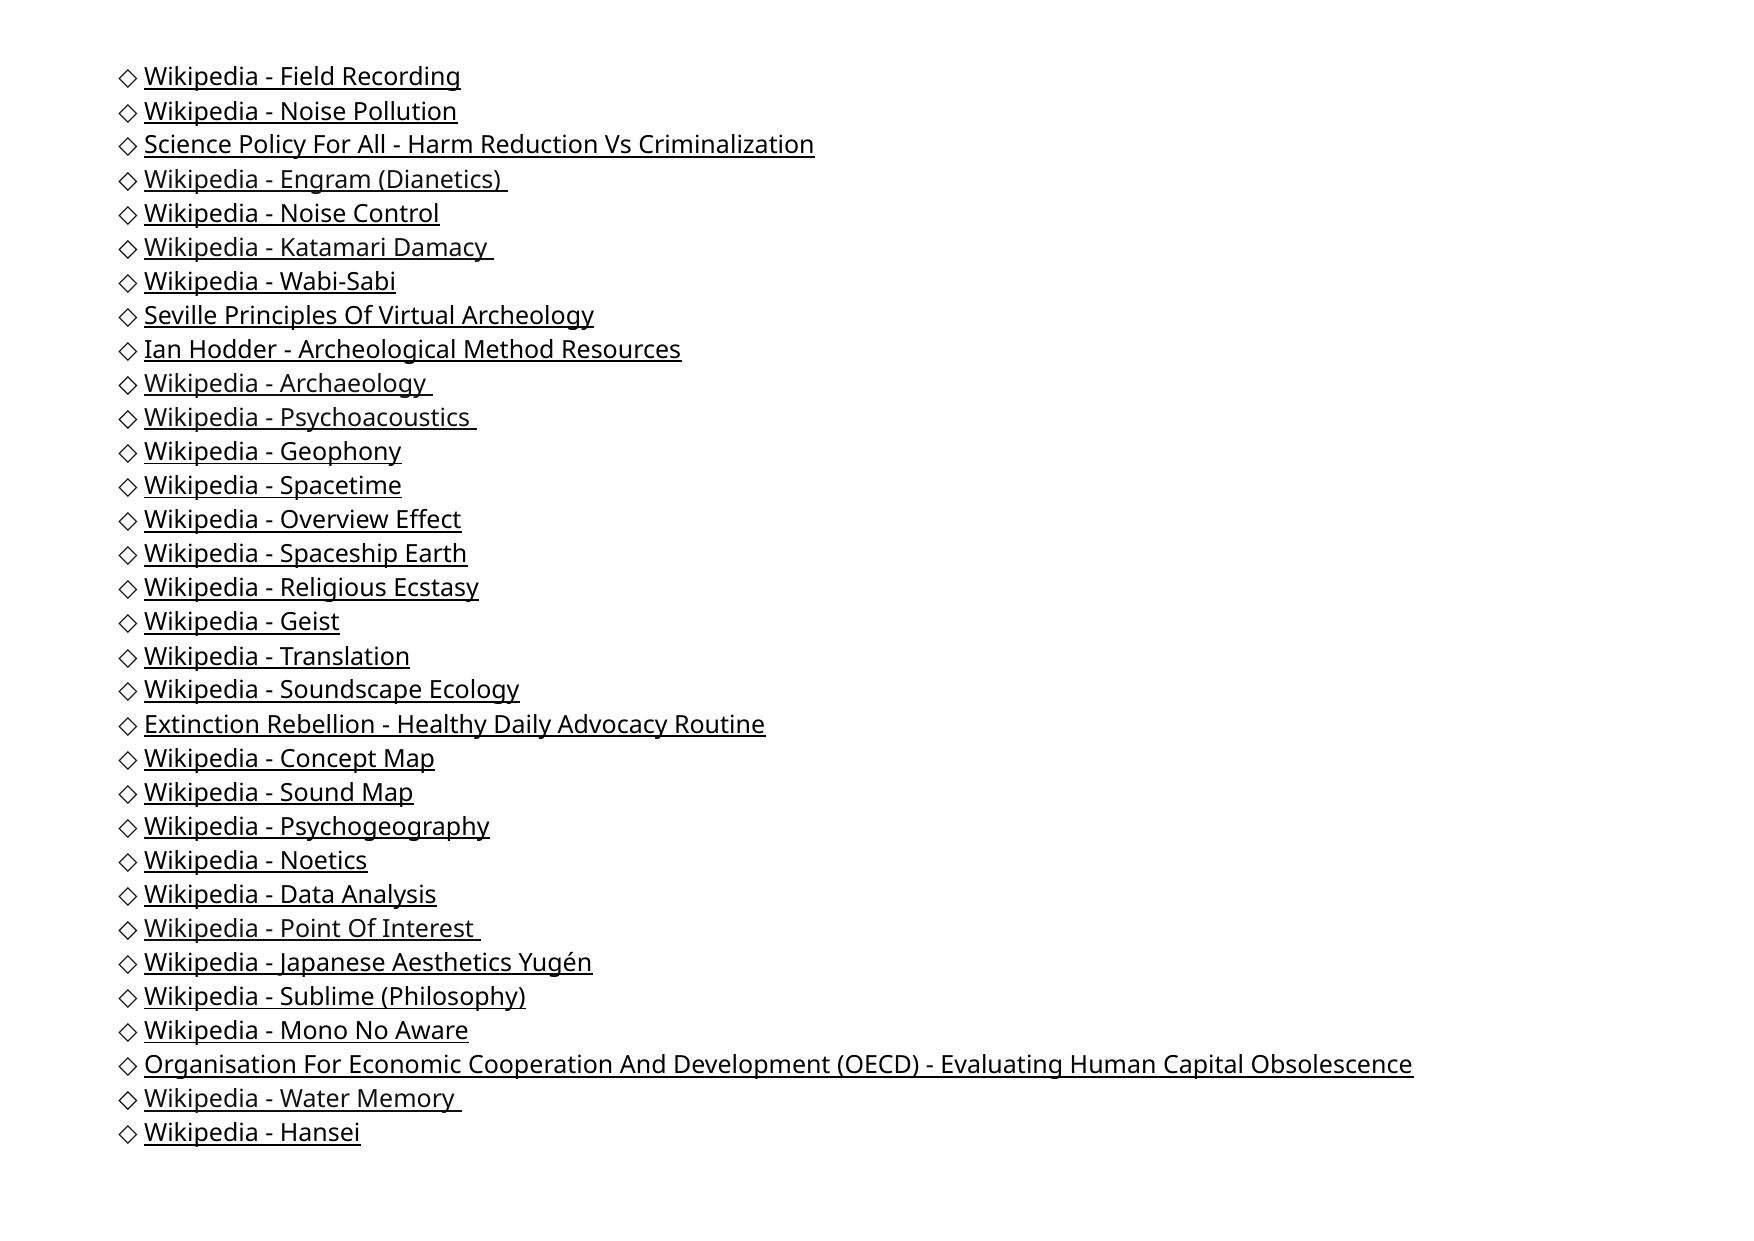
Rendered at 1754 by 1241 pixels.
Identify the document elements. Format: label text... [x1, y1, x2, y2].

text ◇ Wikipedia - Translation [118, 638, 1695, 672]
text ◇ Wikipedia - Soundscape Ecology [118, 672, 1695, 706]
text ◇ Wikipedia - Point Of Interest [118, 911, 1695, 945]
text ◇ Wikipedia - Spacetime [118, 468, 1695, 502]
text ◇ Wikipedia - Noetics [118, 842, 1695, 877]
text ◇ Wikipedia - Spaceship Earth [118, 536, 1695, 570]
text ◇ Wikipedia - Noise Control [118, 195, 1695, 229]
text ◇ Organisation For Economic Cooperation And Development (OECD) - Evaluating Human Capital Obsolescence [118, 1047, 1695, 1081]
text ◇ Wikipedia - Mono No Aware [118, 1013, 1695, 1047]
text ◇ Wikipedia - Psychoacoustics [118, 400, 1695, 434]
text ◇ Wikipedia - Overview Effect [118, 502, 1695, 536]
text ◇ Science Policy For All - Harm Reduction Vs Criminalization [118, 127, 1695, 161]
text ◇ Wikipedia - Japanese Aesthetics Yugén [118, 945, 1695, 979]
text ◇ Seville Principles Of Virtual Archeology [118, 297, 1695, 332]
text ◇ Wikipedia - Sound Map [118, 774, 1695, 808]
text ◇ Wikipedia - Concept Map [118, 740, 1695, 774]
text ◇ Wikipedia - Hansei [118, 1115, 1695, 1149]
text ◇ Wikipedia - Data Analysis [118, 877, 1695, 911]
text ◇ Ian Hodder - Archeological Method Resources [118, 332, 1695, 366]
text ◇ Wikipedia - Wabi-Sabi [118, 263, 1695, 297]
text ◇ Wikipedia - Water Memory [118, 1081, 1695, 1115]
text ◇ Extinction Rebellion - Healthy Daily Advocacy Routine [118, 706, 1695, 740]
text ◇ Wikipedia - Geist [118, 604, 1695, 638]
text ◇ Wikipedia - Sublime (Philosophy) [118, 979, 1695, 1013]
text ◇ Wikipedia - Archaeology [118, 366, 1695, 400]
text ◇ Wikipedia - Noise Pollution [118, 93, 1695, 127]
text ◇ Wikipedia - Field Recording [118, 59, 1695, 93]
text ◇ Wikipedia - Engram (Dianetics) [118, 161, 1695, 195]
text ◇ Wikipedia - Geophony [118, 434, 1695, 468]
text ◇ Wikipedia - Katamari Damacy [118, 229, 1695, 263]
text ◇ Wikipedia - Psychogeography [118, 808, 1695, 842]
text ◇ Wikipedia - Religious Ecstasy [118, 570, 1695, 604]
